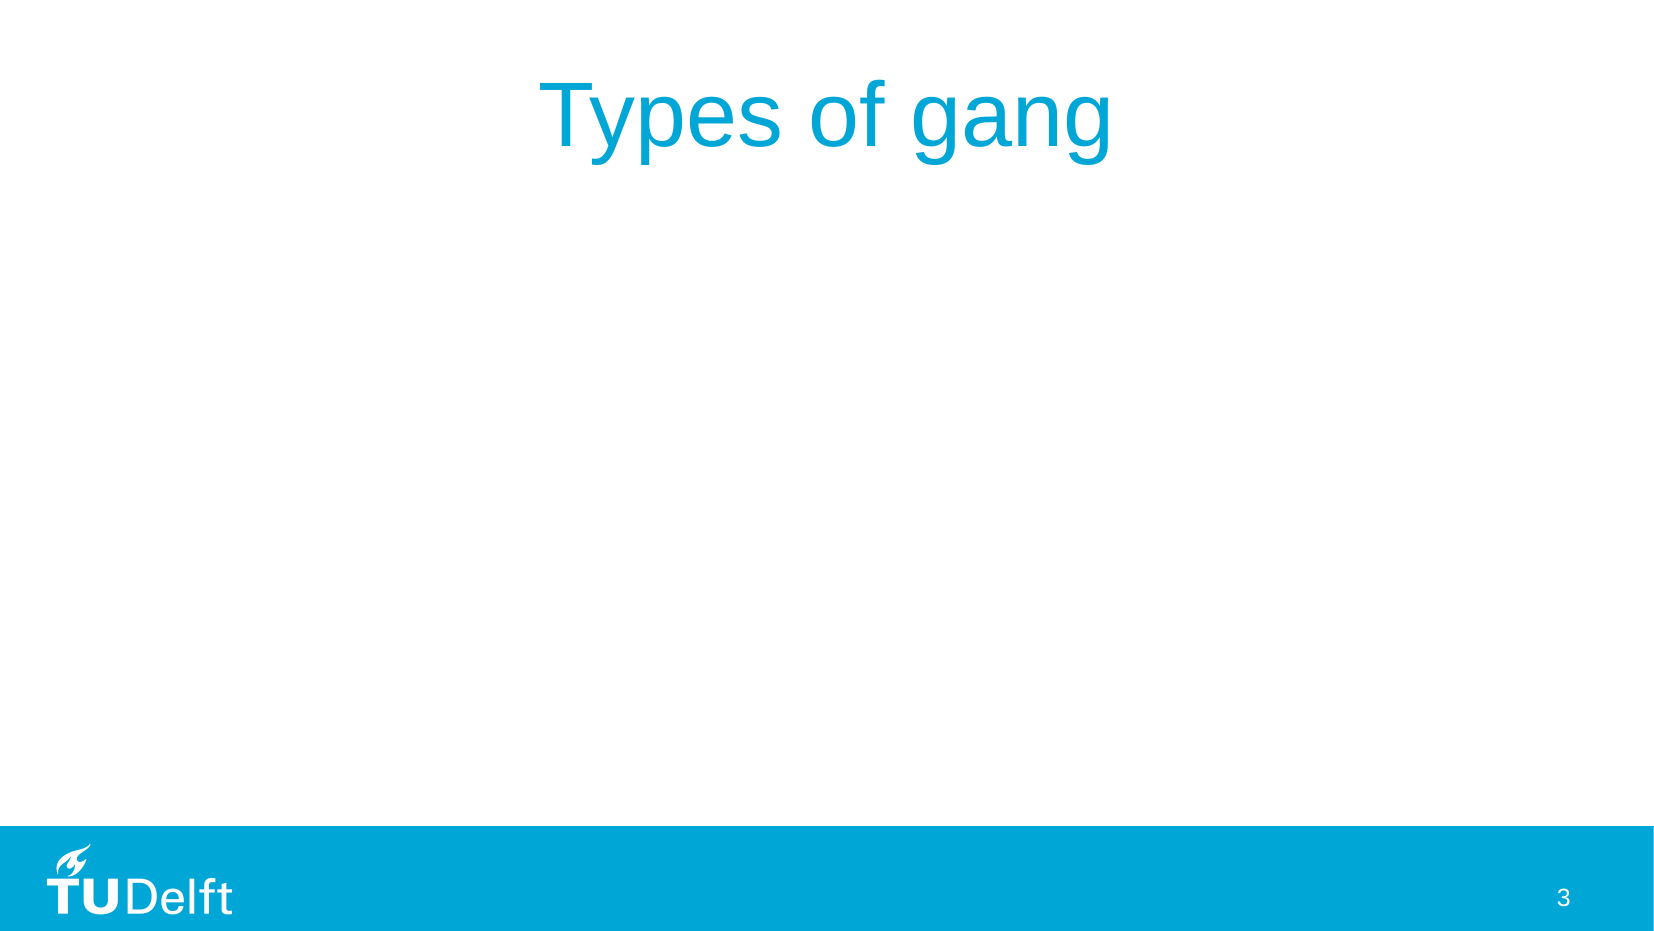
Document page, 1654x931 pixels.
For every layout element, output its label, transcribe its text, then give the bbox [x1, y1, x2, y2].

picture [218, 884, 231, 914]
title Types of gang [82, 37, 1571, 193]
picture [128, 879, 156, 913]
picture [190, 879, 194, 913]
picture [162, 889, 183, 914]
picture [57, 848, 86, 875]
picture [200, 879, 215, 913]
picture [84, 879, 117, 914]
picture [47, 879, 78, 913]
